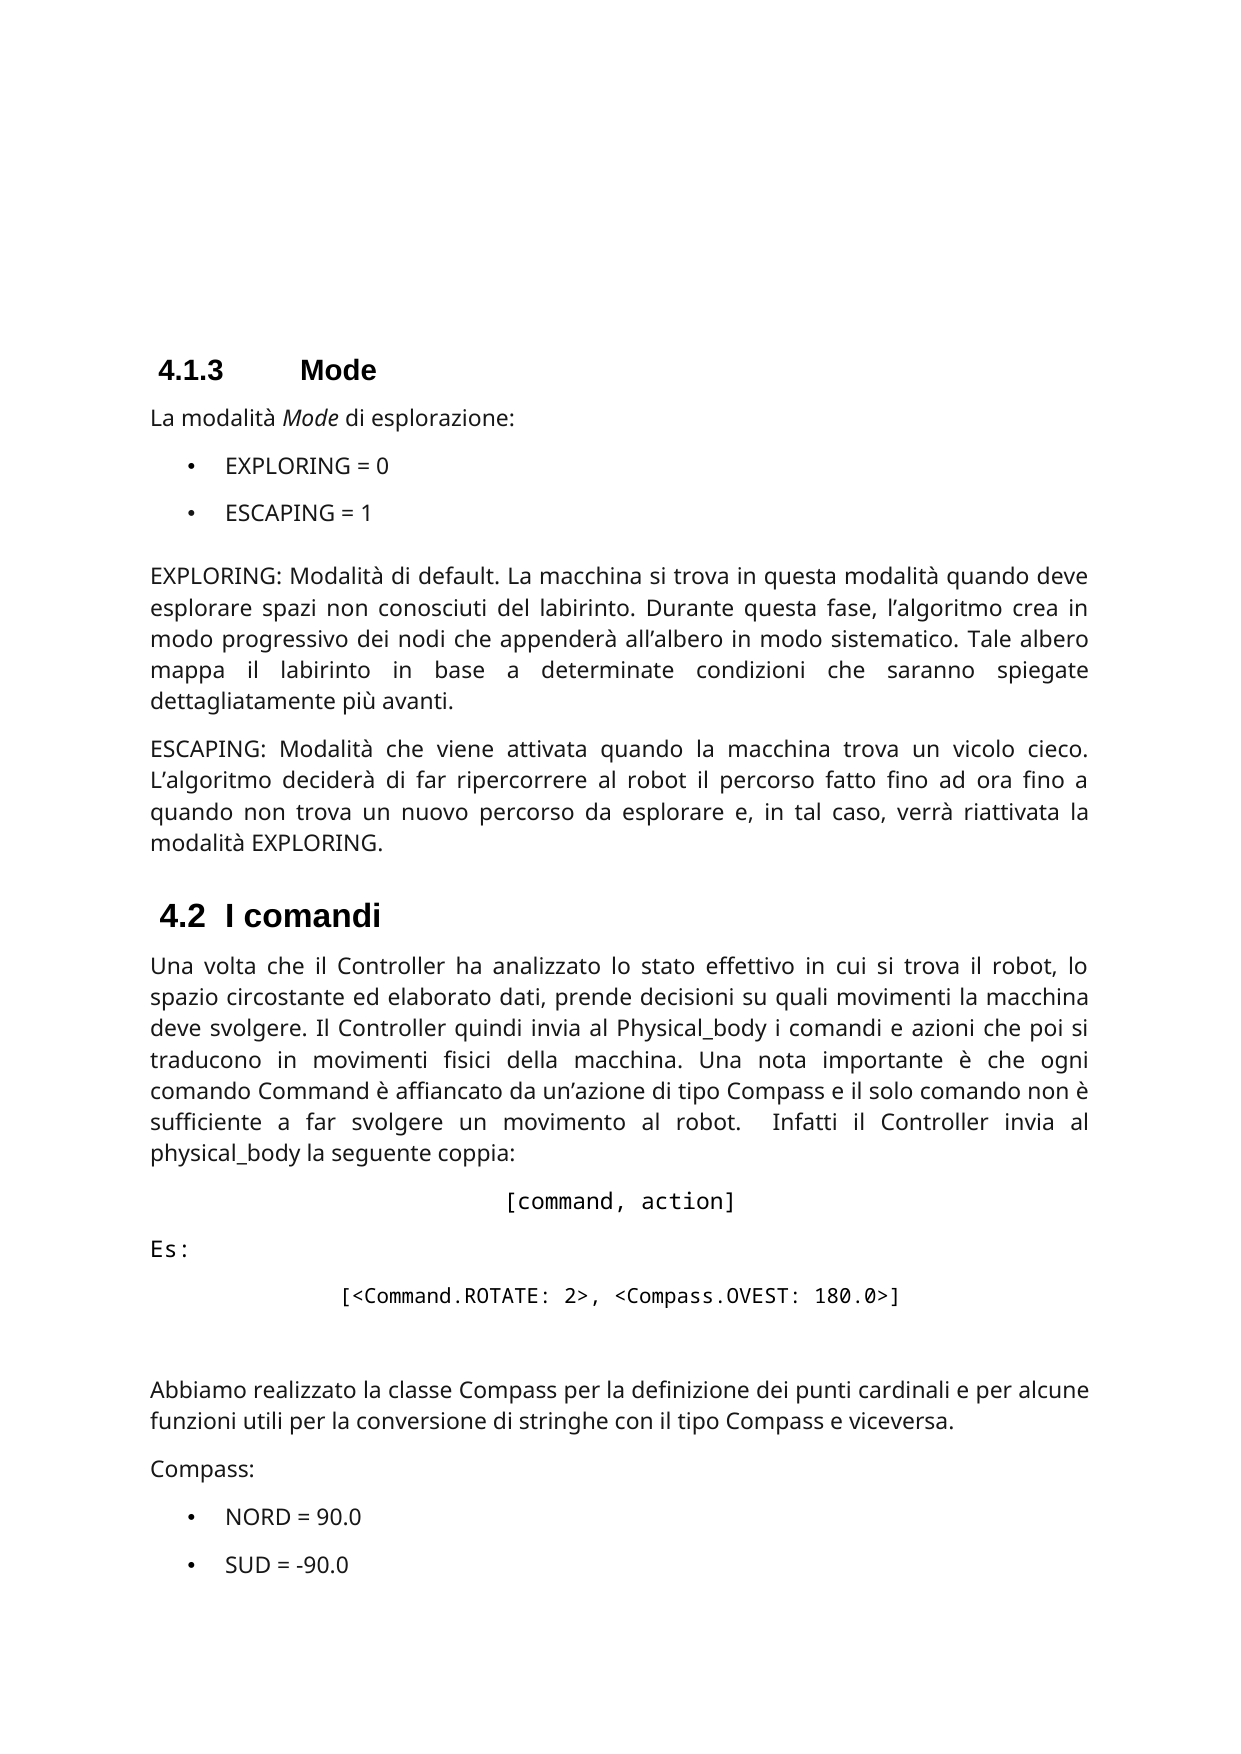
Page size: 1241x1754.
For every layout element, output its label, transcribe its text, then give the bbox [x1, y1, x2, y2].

text Abbiamo realizzato la classe Compass per la definizione dei punti cardinali e per alcune funzioni utili per la conversione di stringhe con il tipo Compass e viceversa. [150, 1374, 1090, 1437]
text Una volta che il Controller ha analizzato lo stato effettivo in cui si trova il robot, lo spazio circostante ed elaborato dati, prende decisioni su quali movimenti la macchina deve svolgere. Il Controller quindi invia al Physical_body i comandi e azioni che poi si traducono in movimenti fisici della macchina. Una nota importante è che ogni comando Command è affiancato da un’azione di tipo Compass e il solo comando non è sufficiente a far svolgere un movimento al robot. Infatti il Controller invia al physical_body la seguente coppia: [150, 950, 1090, 1168]
text [<Command.ROTATE: 2>, <Compass.OVEST: 180.0>] [150, 1281, 1090, 1309]
text EXPLORING: Modalità di default. La macchina si trova in questa modalità quando deve esplorare spazi non conosciuti del labirinto. Durante questa fase, l’algoritmo crea in modo progressivo dei nodi che appenderà all’albero in modo sistematico. Tale albero mappa il labirinto in base a determinate condizioni che saranno spiegate dettagliatamente più avanti. [150, 560, 1090, 716]
text ESCAPING: Modalità che viene attivata quando la macchina trova un vicolo cieco. L’algoritmo deciderà di far ripercorrere al robot il percorso fatto fino ad ora fino a quando non trova un nuovo percorso da esplorare e, in tal caso, verrà riattivata la modalità EXPLORING. [150, 733, 1090, 858]
text [command, action] [150, 1185, 1090, 1216]
list EXPLORING = 0 [187, 450, 1090, 481]
text Es: [150, 1233, 1090, 1264]
list La modalità Mode di esplorazione: [150, 402, 1090, 433]
list ESCAPING = 1 [187, 497, 1090, 528]
list SUD = -90.0 [187, 1549, 1090, 1580]
subtitle Mode [150, 353, 1090, 387]
list NORD = 90.0 [187, 1501, 1090, 1532]
text Compass: [150, 1453, 1090, 1484]
subtitle I comandi [150, 896, 1090, 934]
